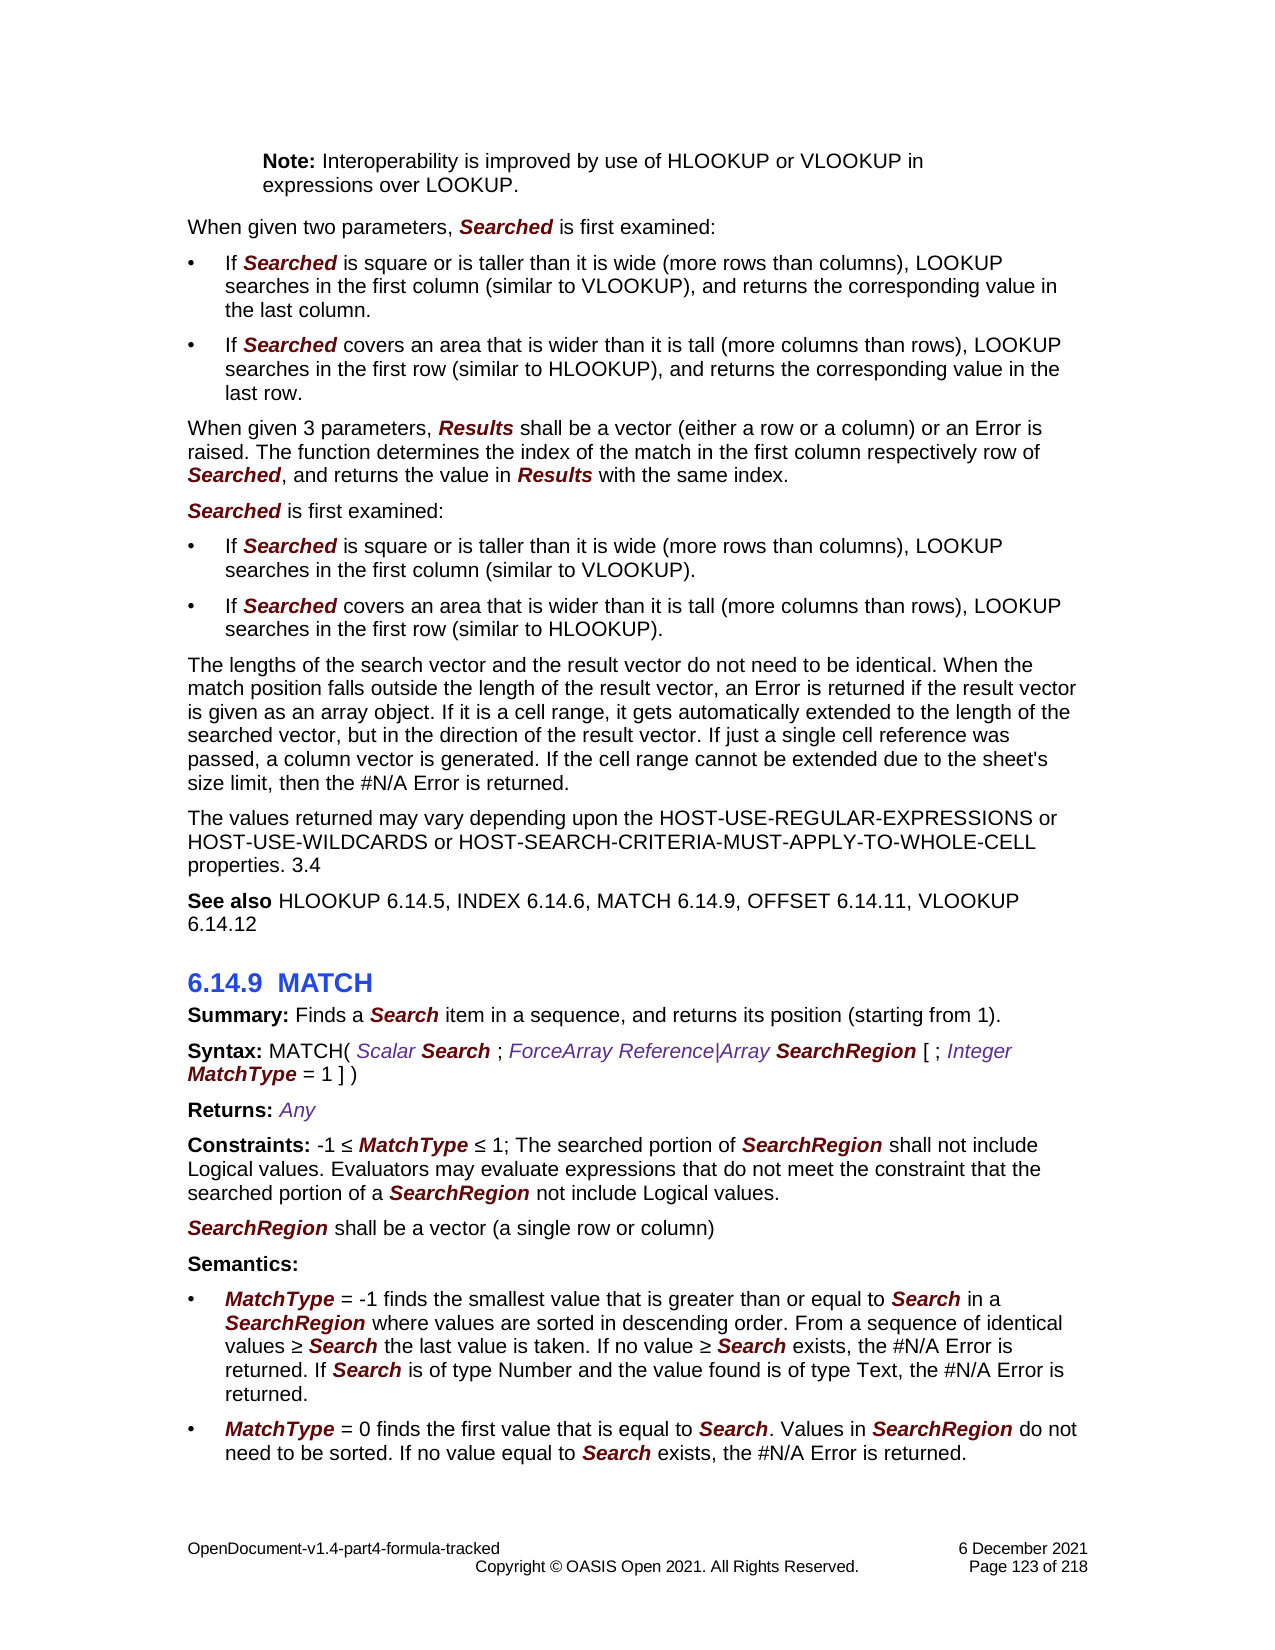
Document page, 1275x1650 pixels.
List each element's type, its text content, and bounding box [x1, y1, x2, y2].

text Note: Interoperability is improved by use of HLOOKUP or VLOOKUP in expressions over LOOKUP. [262, 150, 1013, 197]
text SearchRegion shall be a vector (a single row or column) [187, 1217, 1088, 1240]
text The values returned may vary depending upon the HOST-USE-REGULAR-EXPRESSIONS or HOST-USE-WILDCARDS or HOST-SEARCH-CRITERIA-MUST-APPLY-TO-WHOLE-CELL properties. 3.4 [187, 807, 1088, 877]
text Returns: Any [187, 1098, 1088, 1122]
text The lengths of the search vector and the result vector do not need to be identical. When the match position falls outside the length of the result vector, an Error is returned if the result vector is given as an array object. If it is a cell range, it gets automatically extended to the length of the searched vector, but in the direction of the result vector. If just a single cell reference was passed, a column vector is generated. If the cell range cannot be extended due to the sheet's size limit, then the #N/A Error is returned. [187, 653, 1088, 794]
list If Searched covers an area that is wider than it is tall (more columns than rows), LOOKUP searches in the first row (similar to HLOOKUP). [187, 594, 1088, 641]
text When given 3 parameters, Results shall be a vector (either a row or a column) or an Error is raised. The function determines the index of the match in the first column respectively row of Searched, and returns the value in Results with the same index. [187, 417, 1088, 487]
text Summary: Finds a Search item in a sequence, and returns its position (starting from 1). [187, 1003, 1088, 1027]
text See also HLOOKUP 6.14.5, INDEX 6.14.6, MATCH 6.14.9, OFFSET 6.14.11, VLOOKUP 6.14.12 [187, 889, 1088, 936]
list If Searched is square or is taller than it is wide (more rows than columns), LOOKUP searches in the first column (similar to VLOOKUP). [187, 535, 1088, 582]
text Searched is first examined: [187, 499, 1088, 523]
text When given two parameters, Searched is first examined: [187, 216, 1088, 239]
subtitle MATCH [187, 967, 1088, 997]
text Constraints: -1 ≤ MatchType ≤ 1; The searched portion of SearchRegion shall not include Logical values. Evaluators may evaluate expressions that do not meet the constraint that the searched portion of a SearchRegion not include Logical values. [187, 1134, 1088, 1204]
list If Searched is square or is taller than it is wide (more rows than columns), LOOKUP searches in the first column (similar to VLOOKUP), and returns the corresponding value in the last column. [187, 251, 1088, 322]
list MatchType = 0 finds the first value that is equal to Search. Values in SearchRegion do not need to be sorted. If no value equal to Search exists, the #N/A Error is returned. [187, 1418, 1088, 1465]
text Syntax: MATCH( Scalar Search ; ForceArray Reference|Array SearchRegion [ ; Integer MatchType = 1 ] ) [187, 1039, 1088, 1086]
list MatchType = -1 finds the smallest value that is greater than or equal to Search in a SearchRegion where values are sorted in descending order. From a sequence of identical values ≥ Search the last value is taken. If no value ≥ Search exists, the #N/A Error is returned. If Search is of type Number and the value found is of type Text, the #N/A Error is returned. [187, 1288, 1088, 1406]
text Semantics: [187, 1252, 1088, 1276]
list If Searched covers an area that is wider than it is tall (more columns than rows), LOOKUP searches in the first row (similar to HLOOKUP), and returns the corresponding value in the last row. [187, 334, 1088, 404]
